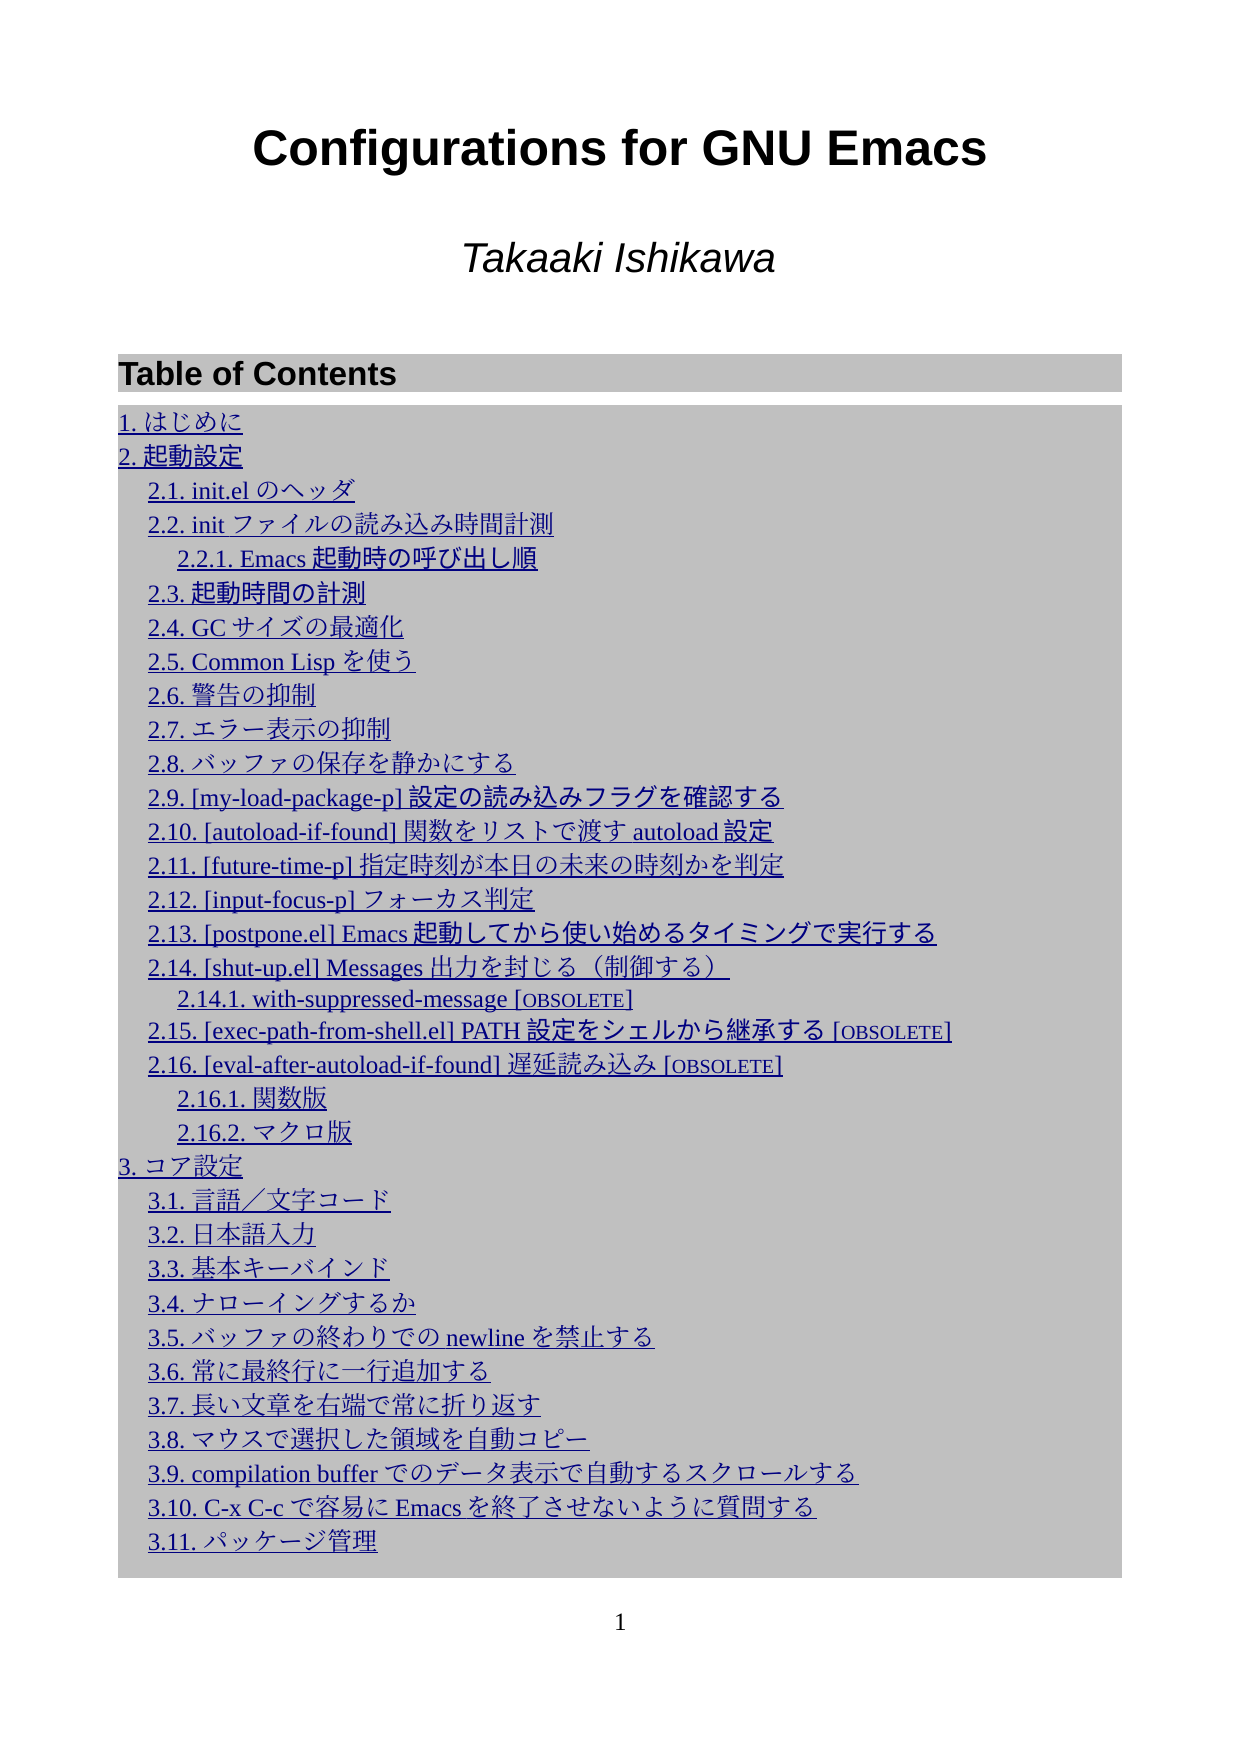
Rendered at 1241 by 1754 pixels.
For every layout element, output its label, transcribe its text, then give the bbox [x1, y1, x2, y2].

text 2.10. [autoload-if-found] 関数をリストで渡すautoload設定 [148, 814, 1122, 848]
text 2.12. [input-focus-p] フォーカス判定 [148, 882, 1122, 916]
text 3.6. 常に最終行に一行追加する [148, 1353, 1122, 1387]
text 3.5. バッファの終わりでのnewlineを禁止する [148, 1319, 1122, 1353]
text 3.11. パッケージ管理 [148, 1524, 1122, 1558]
text 1. はじめに [118, 405, 1122, 439]
text 3.3. 基本キーバインド [148, 1251, 1122, 1285]
text 3.10. C-x C-c で容易にEmacsを終了させないように質問する [148, 1489, 1122, 1524]
text 2.6. 警告の抑制 [148, 677, 1122, 711]
text 2. 起動設定 [118, 439, 1122, 473]
subtitle Table of Contents [118, 354, 1122, 392]
text 2.7. エラー表示の抑制 [148, 711, 1122, 746]
text 2.1. init.el のヘッダ [148, 473, 1122, 507]
text 3. コア設定 [118, 1149, 1122, 1183]
text 2.2. initファイルの読み込み時間計測 [148, 507, 1122, 541]
text 3.4. ナローイングするか [148, 1285, 1122, 1319]
text 2.13. [postpone.el] Emacs起動してから使い始めるタイミングで実行する [148, 916, 1122, 950]
text 2.4. GCサイズの最適化 [148, 609, 1122, 643]
text 2.9. [my-load-package-p] 設定の読み込みフラグを確認する [148, 779, 1122, 814]
title Configurations for GNU Emacs [118, 118, 1122, 176]
text 3.8. マウスで選択した領域を自動コピー [148, 1421, 1122, 1456]
text 3.7. 長い文章を右端で常に折り返す [148, 1387, 1122, 1421]
text 3.2. 日本語入力 [148, 1217, 1122, 1251]
text 2.15. [exec-path-from-shell.el] PATH設定をシェルから継承する [obsolete] [148, 1013, 1122, 1047]
text 2.16.1. 関数版 [177, 1081, 1122, 1115]
text 3.1. 言語／文字コード [148, 1183, 1122, 1217]
text 2.11. [future-time-p] 指定時刻が本日の未来の時刻かを判定 [148, 848, 1122, 882]
text 2.14.1. with-suppressed-message [obsolete] [177, 984, 1122, 1013]
text 2.3. 起動時間の計測 [148, 575, 1122, 609]
text 3.9. compilation buffer でのデータ表示で自動するスクロールする [148, 1456, 1122, 1489]
text 2.5. Common Lisp を使う [148, 643, 1122, 677]
text 2.14. [shut-up.el] Messages 出力を封じる（制御する） [148, 950, 1122, 984]
text 2.8. バッファの保存を静かにする [148, 746, 1122, 779]
text 2.16. [eval-after-autoload-if-found] 遅延読み込み [obsolete] [148, 1047, 1122, 1081]
text 2.2.1. Emacs 起動時の呼び出し順 [177, 541, 1122, 575]
subtitle Takaaki Ishikawa [118, 233, 1122, 281]
text 2.16.2. マクロ版 [177, 1115, 1122, 1149]
